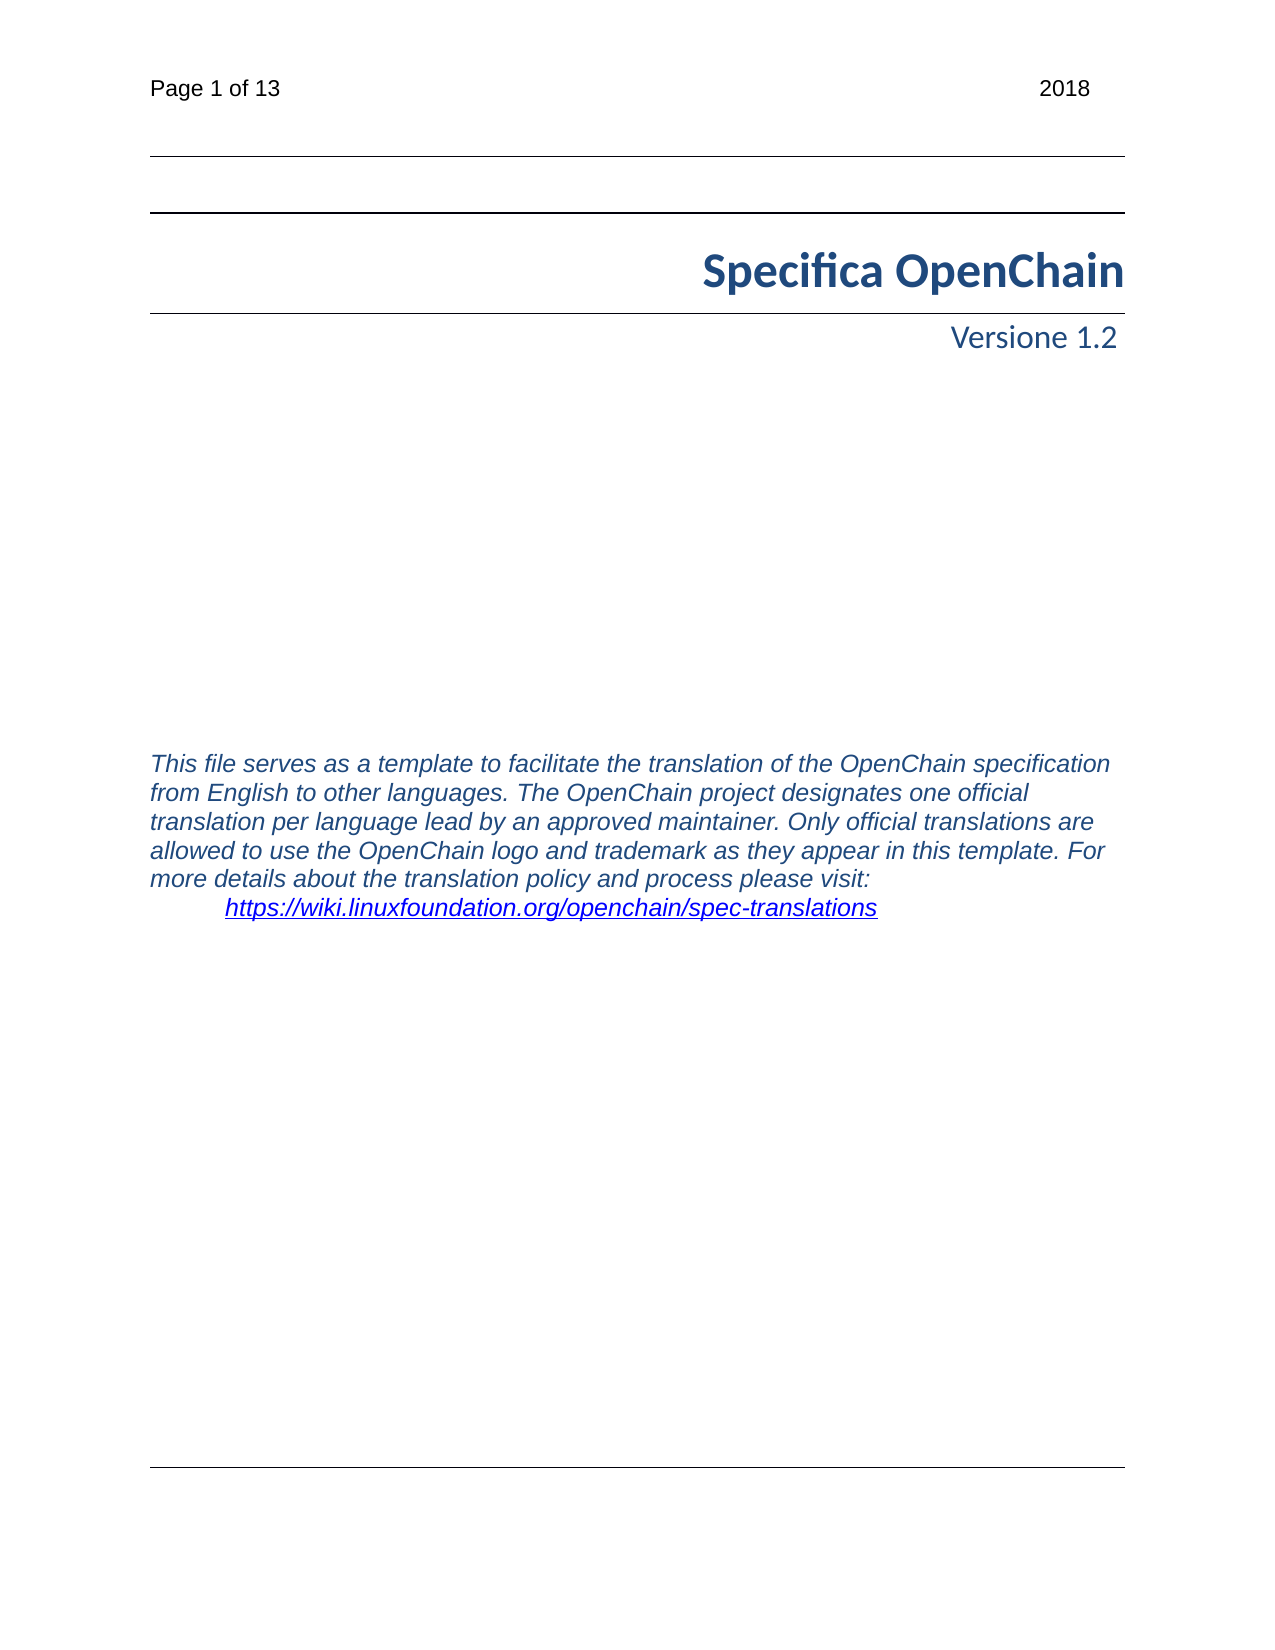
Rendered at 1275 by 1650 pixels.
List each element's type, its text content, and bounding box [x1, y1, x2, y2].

text This file serves as a template to facilitate the translation of the OpenChain specification from English to other languages. The OpenChain project designates one official translation per language lead by an approved maintainer. Only official translations are allowed to use the OpenChain logo and trademark as they appear in this template. For more details about the translation policy and process please visit: [150, 749, 1125, 893]
text Versione 1.2 [150, 314, 1125, 357]
text https://wiki.linuxfoundation.org/openchain/spec-translations [150, 893, 1125, 922]
title Specifica OpenChain [150, 239, 1125, 300]
